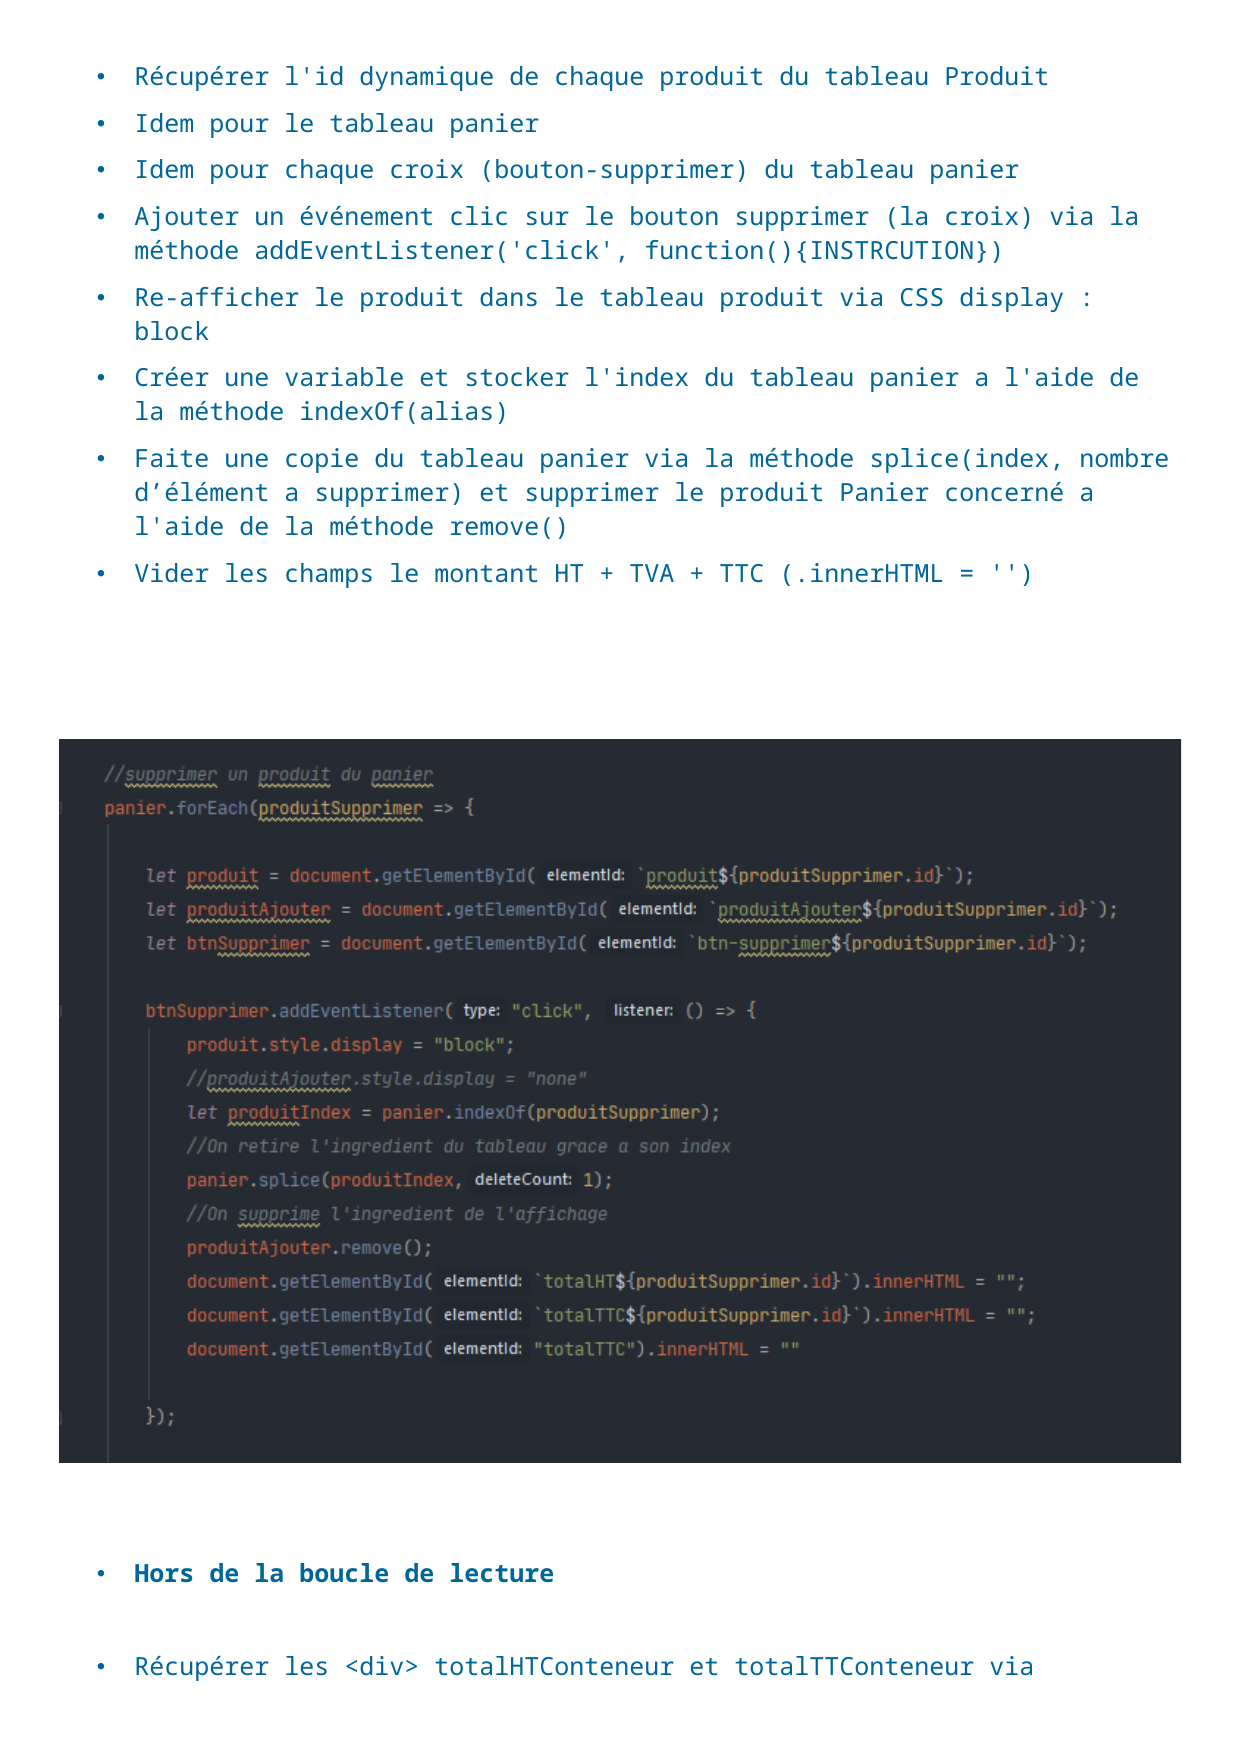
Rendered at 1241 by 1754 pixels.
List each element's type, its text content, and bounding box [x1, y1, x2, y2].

list Hors de la boucle de lecture [97, 1555, 1181, 1589]
list Idem pour le tableau panier [97, 106, 1181, 140]
picture [59, 739, 1182, 1463]
list Récupérer les <div> totalHTConteneur et totalTTConteneur via [97, 1648, 1181, 1682]
list Ajouter un événement clic sur le bouton supprimer (la croix) via la méthode addEventListener('click', function(){INSTRCUTION}) [97, 199, 1181, 267]
list Faite une copie du tableau panier via la méthode splice(index, nombre d’élément a supprimer) et supprimer le produit Panier concerné a l'aide de la méthode remove() [97, 441, 1181, 543]
list Vider les champs le montant HT + TVA + TTC (.innerHTML = '') [97, 555, 1181, 589]
list Idem pour chaque croix (bouton-supprimer) du tableau panier [97, 152, 1181, 186]
list Récupérer l'id dynamique de chaque produit du tableau Produit [97, 59, 1181, 93]
list Re-afficher le produit dans le tableau produit via CSS display : block [97, 279, 1181, 347]
list Créer une variable et stocker l'index du tableau panier a l'aide de la méthode indexOf(alias) [97, 360, 1181, 428]
